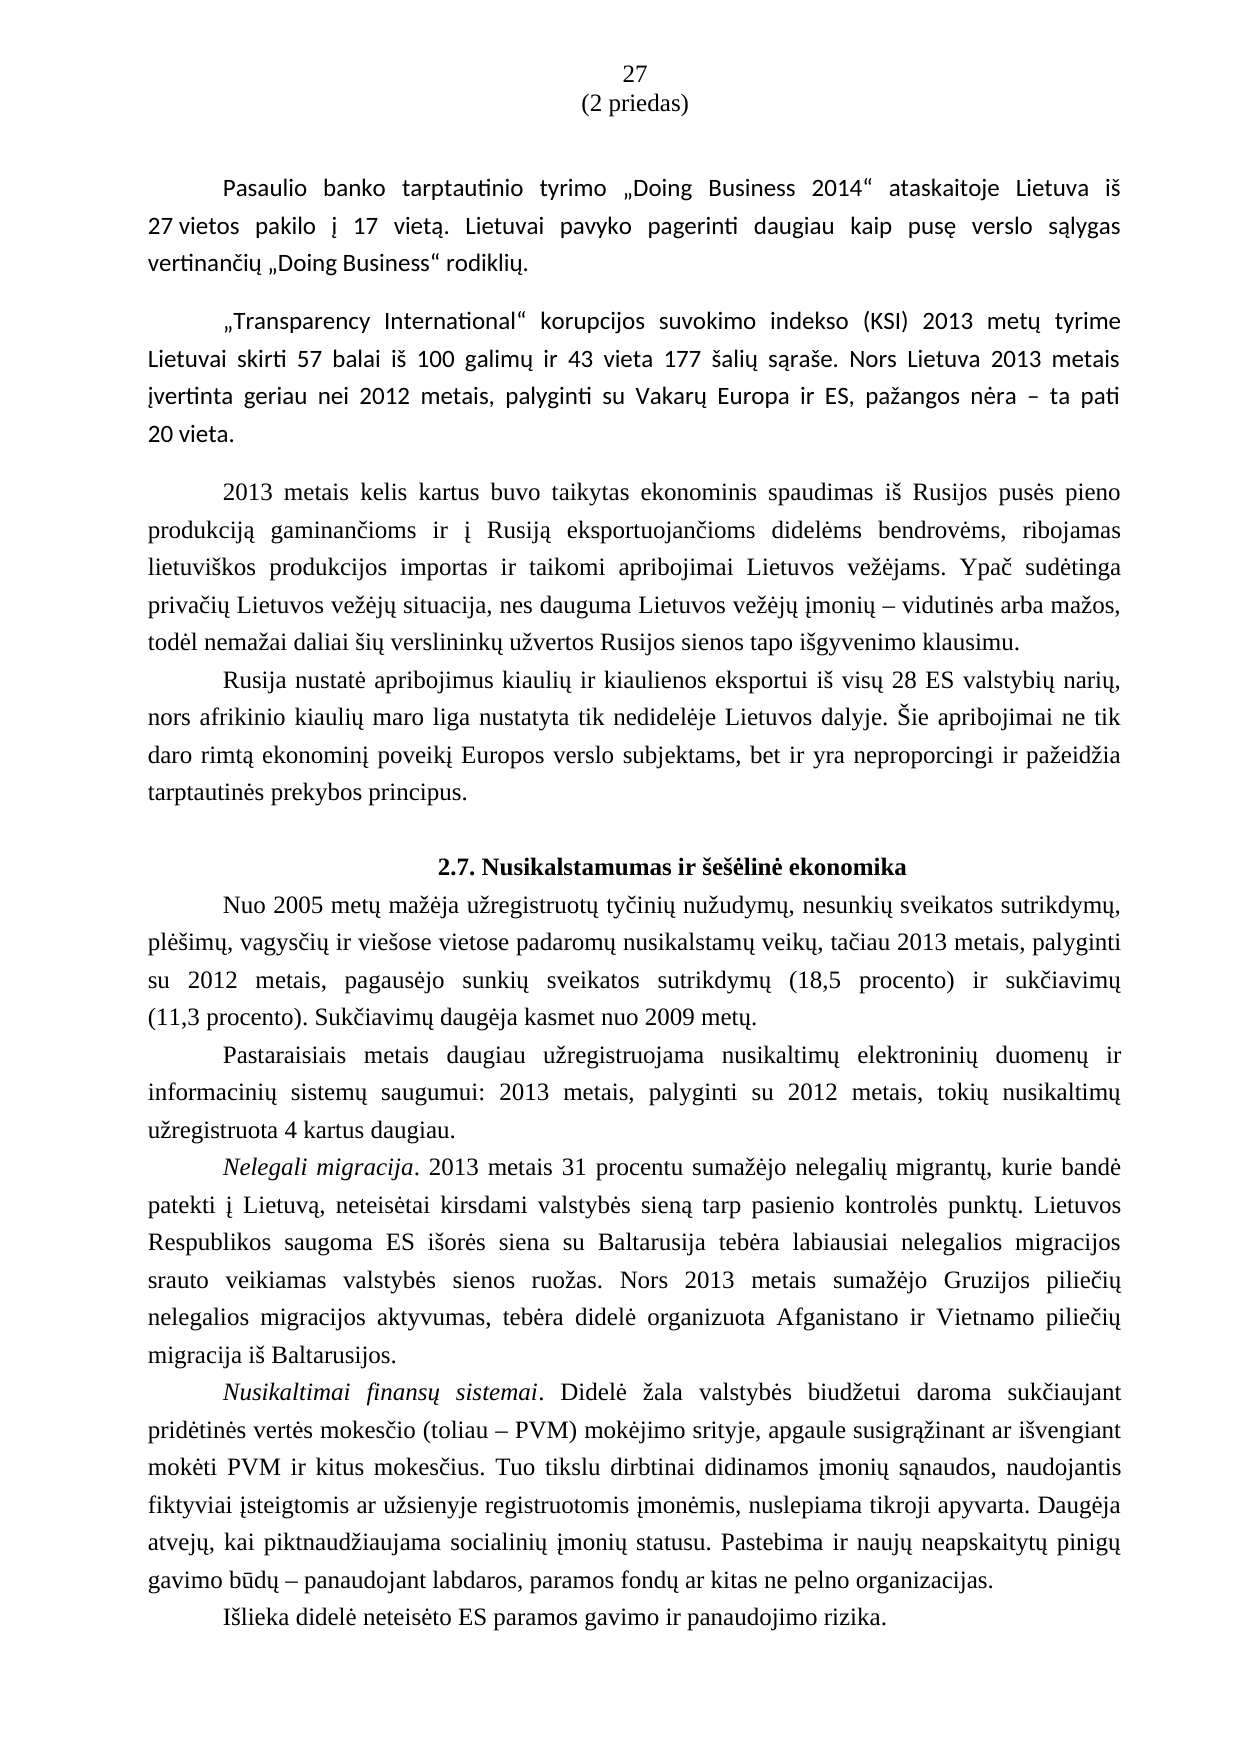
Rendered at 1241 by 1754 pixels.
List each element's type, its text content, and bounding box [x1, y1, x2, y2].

text Nuo 2005 metų mažėja užregistruotų tyčinių nužudymų, nesunkių sveikatos sutrikdymų, plėšimų, vagysčių ir viešose vietose padaromų nusikalstamų veikų, tačiau 2013 metais, palyginti su 2012 metais, pagausėjo sunkių sveikatos sutrikdymų (18,5 procento) ir sukčiavimų (11,3 procento). Sukčiavimų daugėja kasmet nuo 2009 metų. [148, 881, 1122, 1031]
text „Transparency International“ korupcijos suvokimo indekso (KSI) 2013 metų tyrime Lietuvai skirti 57 balai iš 100 galimų ir 43 vieta 177 šalių sąraše. Nors Lietuva 2013 metais įvertinta geriau nei 2012 metais, palyginti su Vakarų Europa ir ES, pažangos nėra – ta pati 20 vieta. [148, 298, 1122, 448]
text Pastaraisiais metais daugiau užregistruojama nusikaltimų elektroninių duomenų ir informacinių sistemų saugumui: 2013 metais, palyginti su 2012 metais, tokių nusikaltimų užregistruota 4 kartus daugiau. [148, 1031, 1122, 1144]
text Nusikaltimai finansų sistemai. Didelė žala valstybės biudžetui daroma sukčiaujant pridėtinės vertės mokesčio (toliau – PVM) mokėjimo srityje, apgaule susigrąžinant ar išvengiant mokėti PVM ir kitus mokesčius. Tuo tikslu dirbtinai didinamos įmonių sąnaudos, naudojantis fiktyviai įsteigtomis ar užsienyje registruotomis įmonėmis, nuslepiama tikroji apyvarta. Daugėja atvejų, kai piktnaudžiaujama socialinių įmonių statusu. Pastebima ir naujų neapskaitytų pinigų gavimo būdų – panaudojant labdaros, paramos fondų ar kitas ne pelno organizacijas. [148, 1369, 1122, 1594]
text 2013 metais kelis kartus buvo taikytas ekonominis spaudimas iš Rusijos pusės pieno produkciją gaminančioms ir į Rusiją eksportuojančioms didelėms bendrovėms, ribojamas lietuviškos produkcijos importas ir taikomi apribojimai Lietuvos vežėjams. Ypač sudėtinga privačių Lietuvos vežėjų situacija, nes dauguma Lietuvos vežėjų įmonių – vidutinės arba mažos, todėl nemažai daliai šių verslininkų užvertos Rusijos sienos tapo išgyvenimo klausimu. [148, 469, 1122, 656]
text Pasaulio banko tarptautinio tyrimo „Doing Business 2014“ ataskaitoje Lietuva iš 27 vietos pakilo į 17 vietą. Lietuvai pavyko pagerinti daugiau kaip pusę verslo sąlygas vertinančių „Doing Business“ rodiklių. [148, 166, 1122, 278]
text 2.7. Nusikalstamumas ir šešėlinė ekonomika [148, 844, 1122, 881]
text Rusija nustatė apribojimus kiaulių ir kiaulienos eksportui iš visų 28 ES valstybių narių, nors afrikinio kiaulių maro liga nustatyta tik nedidelėje Lietuvos dalyje. Šie apribojimai ne tik daro rimtą ekonominį poveikį Europos verslo subjektams, bet ir yra neproporcingi ir pažeidžia tarptautinės prekybos principus. [148, 656, 1122, 806]
text Nelegali migracija. 2013 metais 31 procentu sumažėjo nelegalių migrantų, kurie bandė patekti į Lietuvą, neteisėtai kirsdami valstybės sieną tarp pasienio kontrolės punktų. Lietuvos Respublikos saugoma ES išorės siena su Baltarusija tebėra labiausiai nelegalios migracijos srauto veikiamas valstybės sienos ruožas. Nors 2013 metais sumažėjo Gruzijos piliečių nelegalios migracijos aktyvumas, tebėra didelė organizuota Afganistano ir Vietnamo piliečių migracija iš Baltarusijos. [148, 1144, 1122, 1369]
text Išlieka didelė neteisėto ES paramos gavimo ir panaudojimo rizika. [148, 1594, 1122, 1631]
